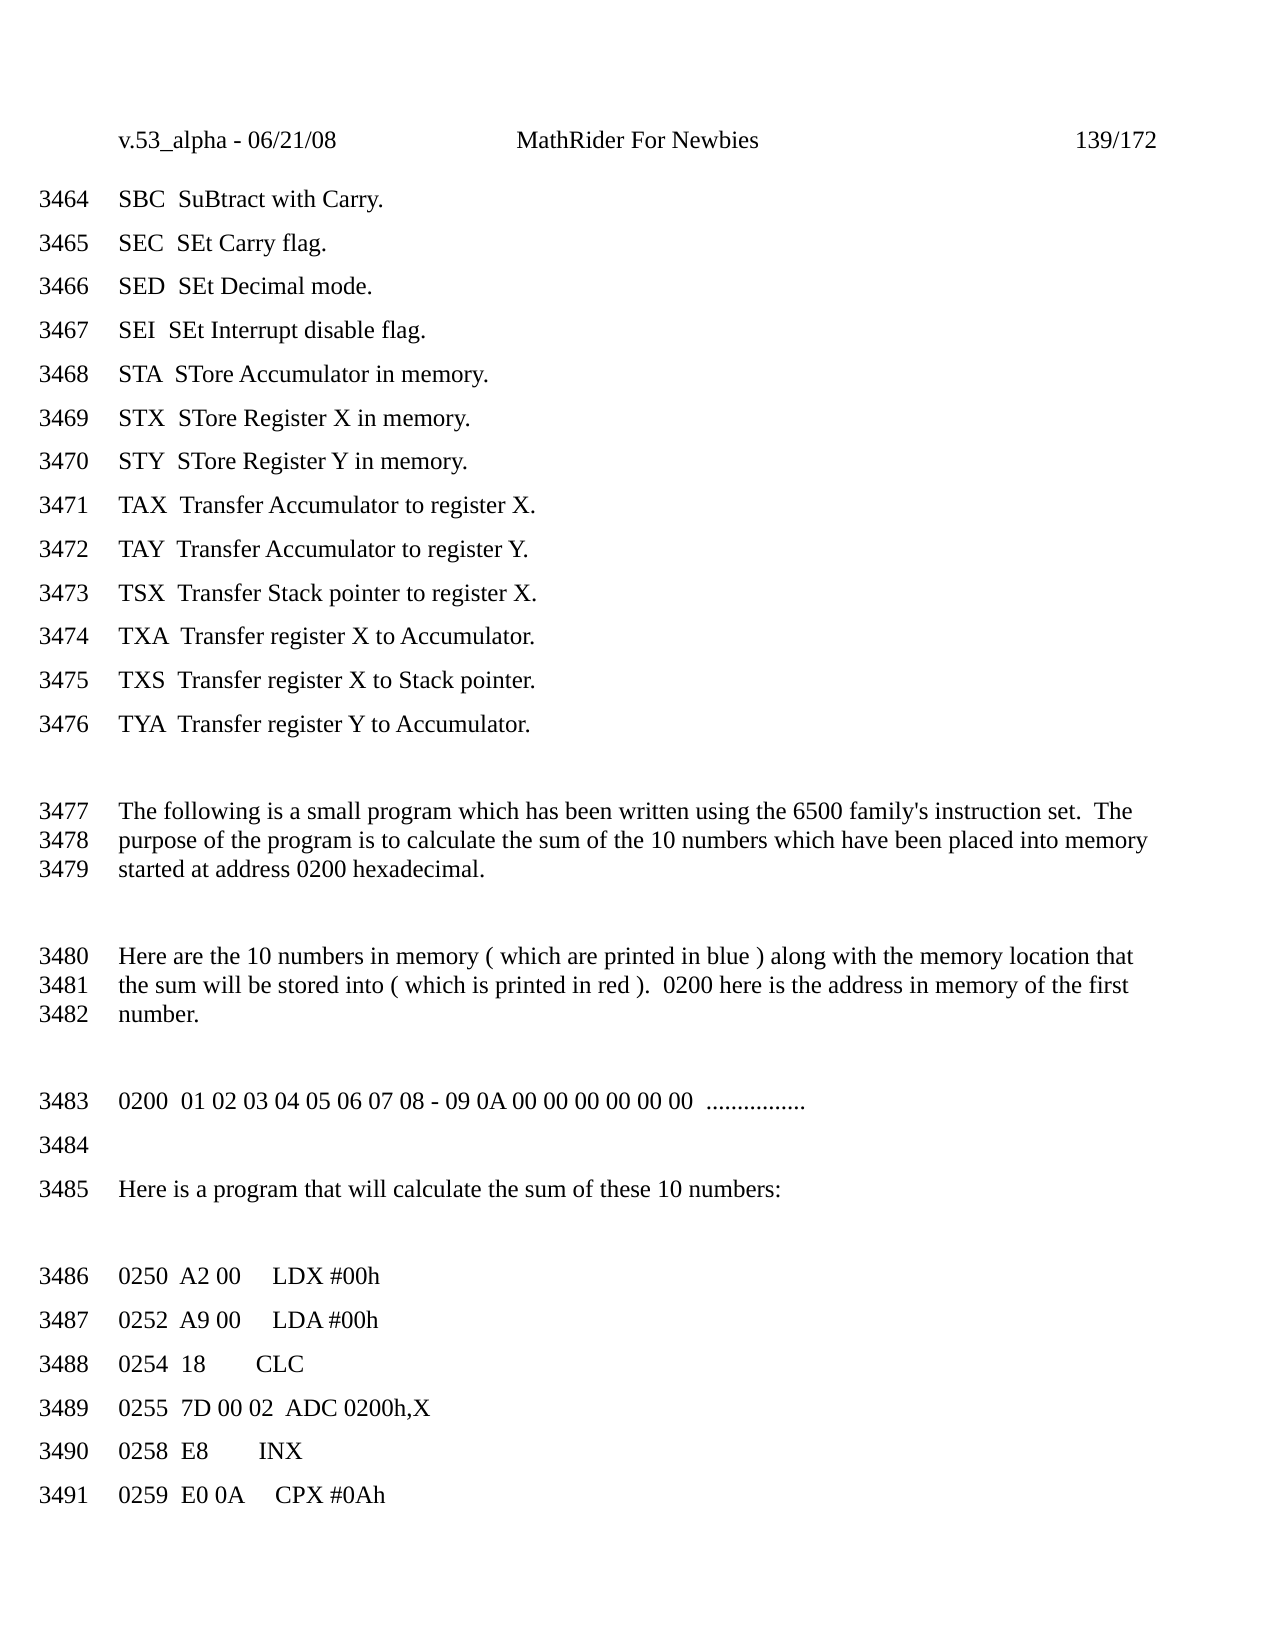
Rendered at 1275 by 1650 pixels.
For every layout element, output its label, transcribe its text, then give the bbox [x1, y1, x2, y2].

text 0252 A9 00 LDA #00h [118, 1305, 1157, 1334]
text TXS Transfer register X to Stack pointer. [118, 665, 1157, 694]
text 0258 E8 INX [118, 1436, 1157, 1465]
text 0259 E0 0A CPX #0Ah [118, 1480, 1157, 1509]
text TSX Transfer Stack pointer to register X. [118, 578, 1157, 606]
text 0255 7D 00 02 ADC 0200h,X [118, 1393, 1157, 1421]
text 0200 01 02 03 04 05 06 07 08 - 09 0A 00 00 00 00 00 00 ................ [118, 1086, 1157, 1115]
text STA STore Accumulator in memory. [118, 359, 1157, 388]
text TYA Transfer register Y to Accumulator. [118, 709, 1157, 738]
text TAX Transfer Accumulator to register X. [118, 490, 1157, 519]
text SED SEt Decimal mode. [118, 271, 1157, 300]
text STY STore Register Y in memory. [118, 446, 1157, 475]
text SBC SuBtract with Carry. [118, 184, 1157, 213]
text TAY Transfer Accumulator to register Y. [118, 534, 1157, 563]
text STX STore Register X in memory. [118, 403, 1157, 431]
text Here is a program that will calculate the sum of these 10 numbers: [118, 1174, 1157, 1203]
text 0254 18 CLC [118, 1349, 1157, 1378]
text 0250 A2 00 LDX #00h [118, 1261, 1157, 1290]
text The following is a small program which has been written using the 6500 family's instruction set. The purpose of the program is to calculate the sum of the 10 numbers which have been placed into memory started at address 0200 hexadecimal. [118, 796, 1157, 883]
text Here are the 10 numbers in memory ( which are printed in blue ) along with the memory location that the sum will be stored into ( which is printed in red ). 0200 here is the address in memory of the first number. [118, 941, 1157, 1028]
text SEC SEt Carry flag. [118, 228, 1157, 256]
text SEI SEt Interrupt disable flag. [118, 315, 1157, 344]
text TXA Transfer register X to Accumulator. [118, 621, 1157, 650]
